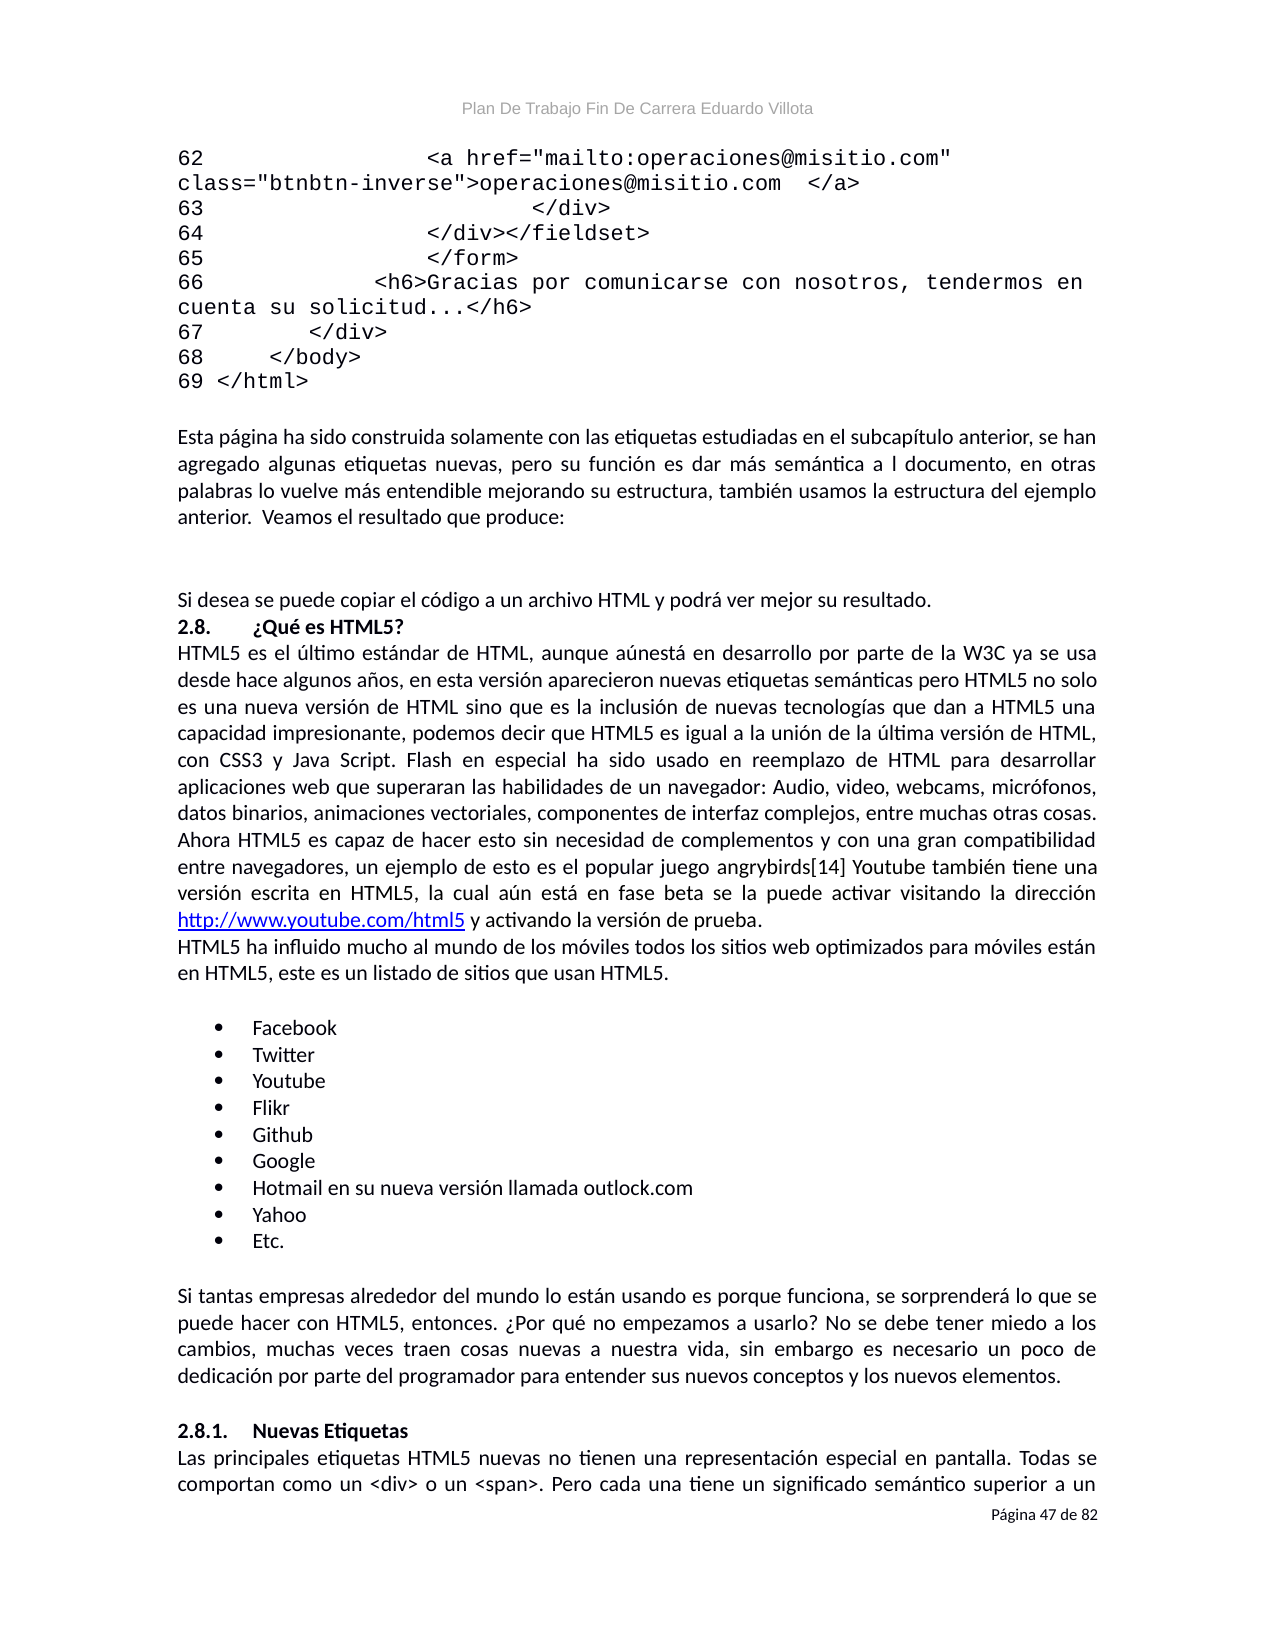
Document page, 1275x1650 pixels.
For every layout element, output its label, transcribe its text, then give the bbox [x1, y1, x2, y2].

text 67 </div> [177, 321, 1098, 346]
text HTML5 ha influido mucho al mundo de los móviles todos los sitios web optimizados para móviles están en HTML5, este es un listado de sitios que usan HTML5. [177, 933, 1098, 986]
text Si desea se puede copiar el código a un archivo HTML y podrá ver mejor su resultado. [177, 586, 1098, 613]
text 65 </form> [177, 247, 1098, 272]
text 2.8.1. Nuevas Etiquetas [177, 1417, 1098, 1444]
list Youtube [215, 1068, 1098, 1094]
text Si tantas empresas alrededor del mundo lo están usando es porque funciona, se sorprenderá lo que se puede hacer con HTML5, entonces. ¿Por qué no empezamos a usarlo? No se debe tener miedo a los cambios, muchas veces traen cosas nuevas a nuestra vida, sin embargo es necesario un poco de dedicación por parte del programador para entender sus nuevos conceptos y los nuevos elementos. [177, 1282, 1098, 1389]
list Google [215, 1148, 1098, 1174]
text 68 </body> [177, 346, 1098, 371]
list Github [215, 1121, 1098, 1148]
text 2.8. ¿Qué es HTML5? [177, 613, 1098, 639]
list Etc. [215, 1228, 1098, 1254]
list Hotmail en su nueva versión llamada outlock.com [215, 1174, 1098, 1201]
text HTML5 es el último estándar de HTML, aunque aúnestá en desarrollo por parte de la W3C ya se usa desde hace algunos años, en esta versión aparecieron nuevas etiquetas semánticas pero HTML5 no solo es una nueva versión de HTML sino que es la inclusión de nuevas tecnologías que dan a HTML5 una capacidad impresionante, podemos decir que HTML5 es igual a la unión de la última versión de HTML, con CSS3 y Java Script. Flash en especial ha sido usado en reemplazo de HTML para desarrollar aplicaciones web que superaran las habilidades de un navegador: Audio, video, webcams, micrófonos, datos binarios, animaciones vectoriales, componentes de interfaz complejos, entre muchas otras cosas. Ahora HTML5 es capaz de hacer esto sin necesidad de complementos y con una gran compatibilidad entre navegadores, un ejemplo de esto es el popular juego angrybirds[14] Youtube también tiene una versión escrita en HTML5, la cual aún está en fase beta se la puede activar visitando la dirección http://www.youtube.com/html5 y activando la versión de prueba. [177, 639, 1098, 933]
text 66 <h6>Gracias por comunicarse con nosotros, tendermos en cuenta su solicitud...</h6> [177, 272, 1098, 321]
text 64 </div></fieldset> [177, 222, 1098, 247]
text Esta página ha sido construida solamente con las etiquetas estudiadas en el subcapítulo anterior, se han agregado algunas etiquetas nuevas, pero su función es dar más semántica a l documento, en otras palabras lo vuelve más entendible mejorando su estructura, también usamos la estructura del ejemplo anterior. Veamos el resultado que produce: [177, 423, 1098, 530]
text Las principales etiquetas HTML5 nuevas no tienen una representación especial en pantalla. Todas se comportan como un <div> o un <span>. Pero cada una tiene un significado semántico superior a un [177, 1444, 1098, 1497]
text 63 </div> [177, 197, 1098, 222]
list Twitter [215, 1041, 1098, 1068]
list Flikr [215, 1094, 1098, 1121]
text 69 </html> [177, 371, 1098, 396]
text 62 <a href="mailto:operaciones@misitio.com" class="btnbtn-inverse">operaciones@misitio.com </a> [177, 148, 1098, 197]
list Yahoo [215, 1201, 1098, 1228]
list Facebook [215, 1014, 1098, 1041]
